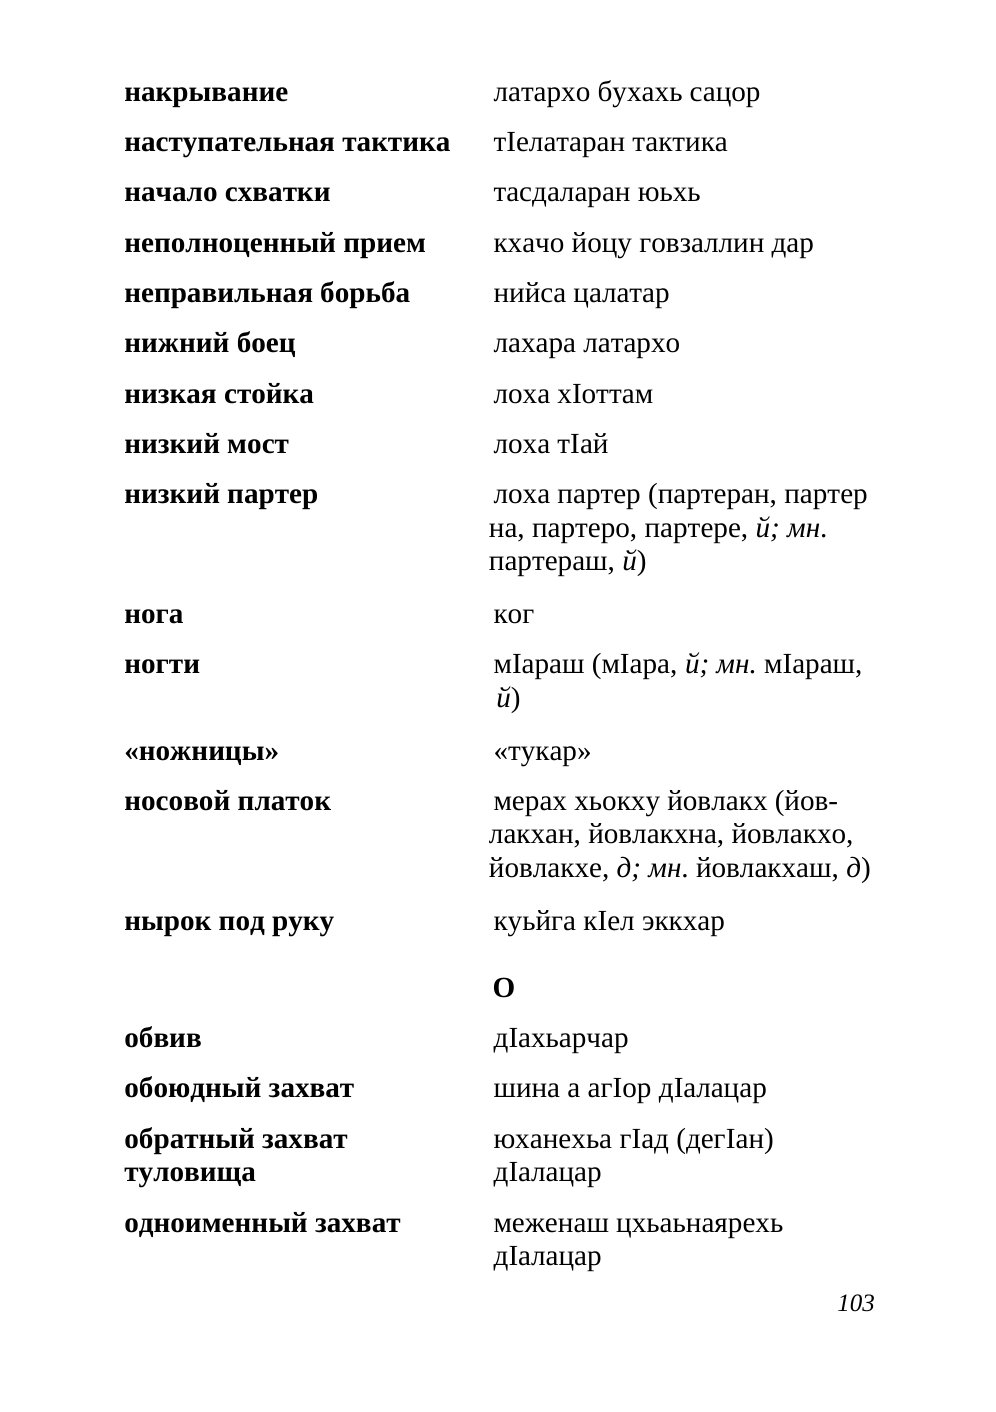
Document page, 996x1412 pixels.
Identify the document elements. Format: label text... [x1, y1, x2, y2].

text одноименный захват меженаш цхьаьнаярехь [124, 1205, 883, 1238]
text нырок под руку куьйга кIел эккхар [124, 903, 883, 936]
text неполноценный прием кхачо йоцу говзаллин дар [124, 225, 883, 258]
text на, партеро, партере, й; мн. [124, 510, 883, 543]
text накрывание латархо бухахь сацор [124, 74, 883, 107]
text йовлакхе, д; мн. йовлакхаш, д) [124, 850, 883, 884]
text обвив дIахьарчар [124, 1020, 883, 1054]
text низкая стойка лоха хIоттам [124, 376, 883, 409]
text лакхан, йовлакхна, йовлакхо, [124, 817, 883, 850]
text О [124, 970, 883, 1003]
text ногти мIараш (мIара, й; мн. мIараш, [124, 646, 883, 680]
text низкий мост лоха тIай [124, 426, 883, 459]
text неправильная борьба нийса цалатар [124, 275, 883, 309]
text низкий партер лоха партер (партеран, партер [124, 476, 883, 510]
text туловища дIалацар [124, 1154, 883, 1188]
text дIалацар [124, 1238, 883, 1272]
text наступательная тактика тIелатаран тактика [124, 124, 883, 158]
text нога ког [124, 596, 883, 630]
text носовой платок мерах хьокху йовлакх (йов- [124, 783, 883, 817]
text обратный захват юханехьа гIад (дегIан) [124, 1121, 883, 1154]
text начало схватки тасдаларан юьхь [124, 174, 883, 208]
text «ножницы» «тукар» [124, 733, 883, 766]
text обоюдный захват шина а агIор дIалацар [124, 1071, 883, 1104]
text й) [124, 680, 883, 713]
text партераш, й) [124, 543, 883, 577]
text нижний боец лахара латархо [124, 325, 883, 359]
